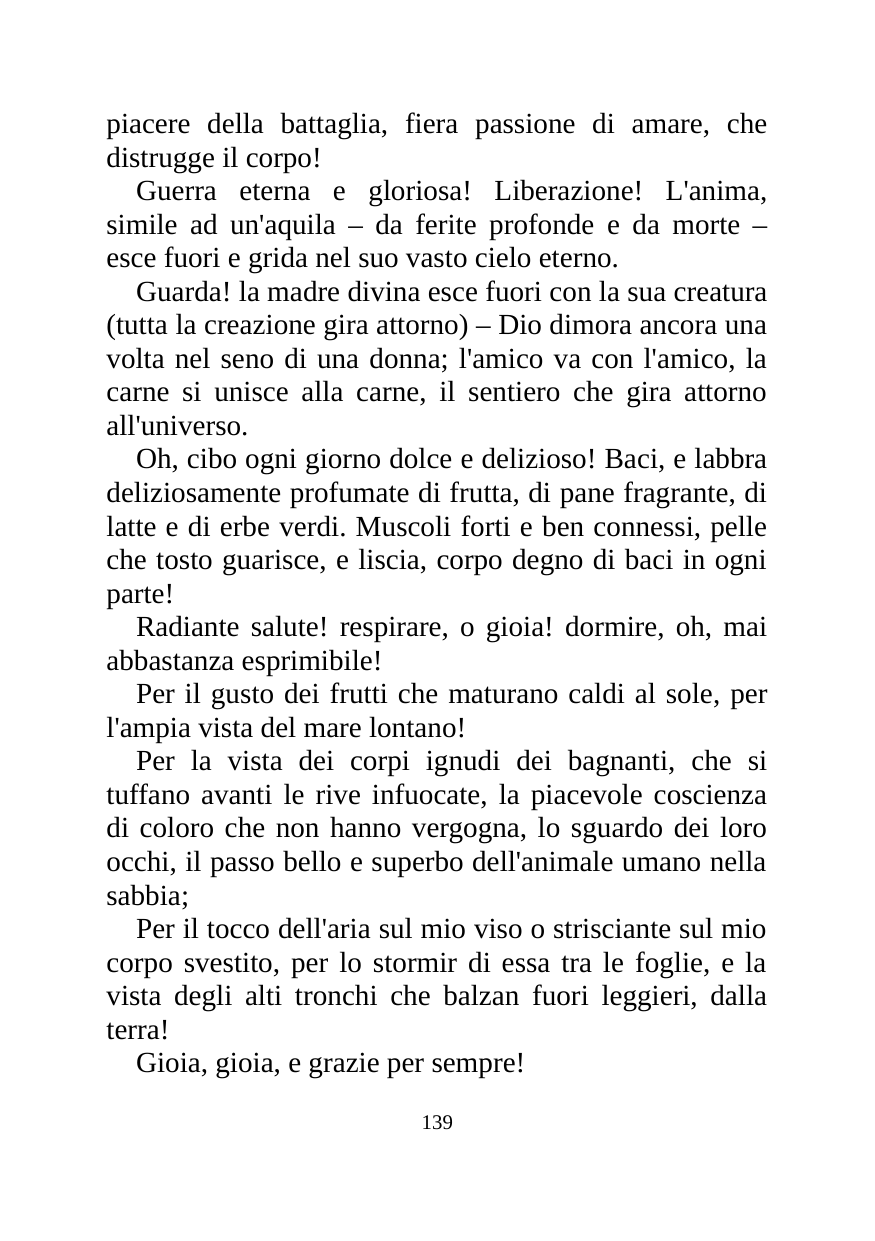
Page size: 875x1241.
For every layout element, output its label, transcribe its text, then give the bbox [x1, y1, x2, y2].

text Per il gusto dei frutti che maturano caldi al sole, per l'ampia vista del mare lontano! [106, 676, 768, 743]
text piacere della battaglia, fiera passione di amare, che distrugge il corpo! [106, 106, 768, 173]
text Gioia, gioia, e grazie per sempre! [106, 1045, 768, 1079]
text Per il tocco dell'aria sul mio viso o strisciante sul mio corpo svestito, per lo stormir di essa tra le foglie, e la vista degli alti tronchi che balzan fuori leggieri, dalla terra! [106, 911, 768, 1045]
text Guerra eterna e gloriosa! Liberazione! L'anima, simile ad un'aquila – da ferite profonde e da morte – esce fuori e grida nel suo vasto cielo eterno. [106, 173, 768, 274]
text Guarda! la madre divina esce fuori con la sua creatura (tutta la creazione gira attorno) – Dio dimora ancora una volta nel seno di una donna; l'amico va con l'amico, la carne si unisce alla carne, il sentiero che gira attorno all'universo. [106, 274, 768, 442]
text Radiante salute! respirare, o gioia! dormire, oh, mai abbastanza esprimibile! [106, 609, 768, 676]
text Per la vista dei corpi ignudi dei bagnanti, che si tuffano avanti le rive infuocate, la piacevole coscienza di coloro che non hanno vergogna, lo sguardo dei loro occhi, il passo bello e superbo dell'animale umano nella sabbia; [106, 743, 768, 911]
text Oh, cibo ogni giorno dolce e delizioso! Baci, e labbra deliziosamente profumate di frutta, di pane fragrante, di latte e di erbe verdi. Muscoli forti e ben connessi, pelle che tosto guarisce, e liscia, corpo degno di baci in ogni parte! [106, 442, 768, 609]
